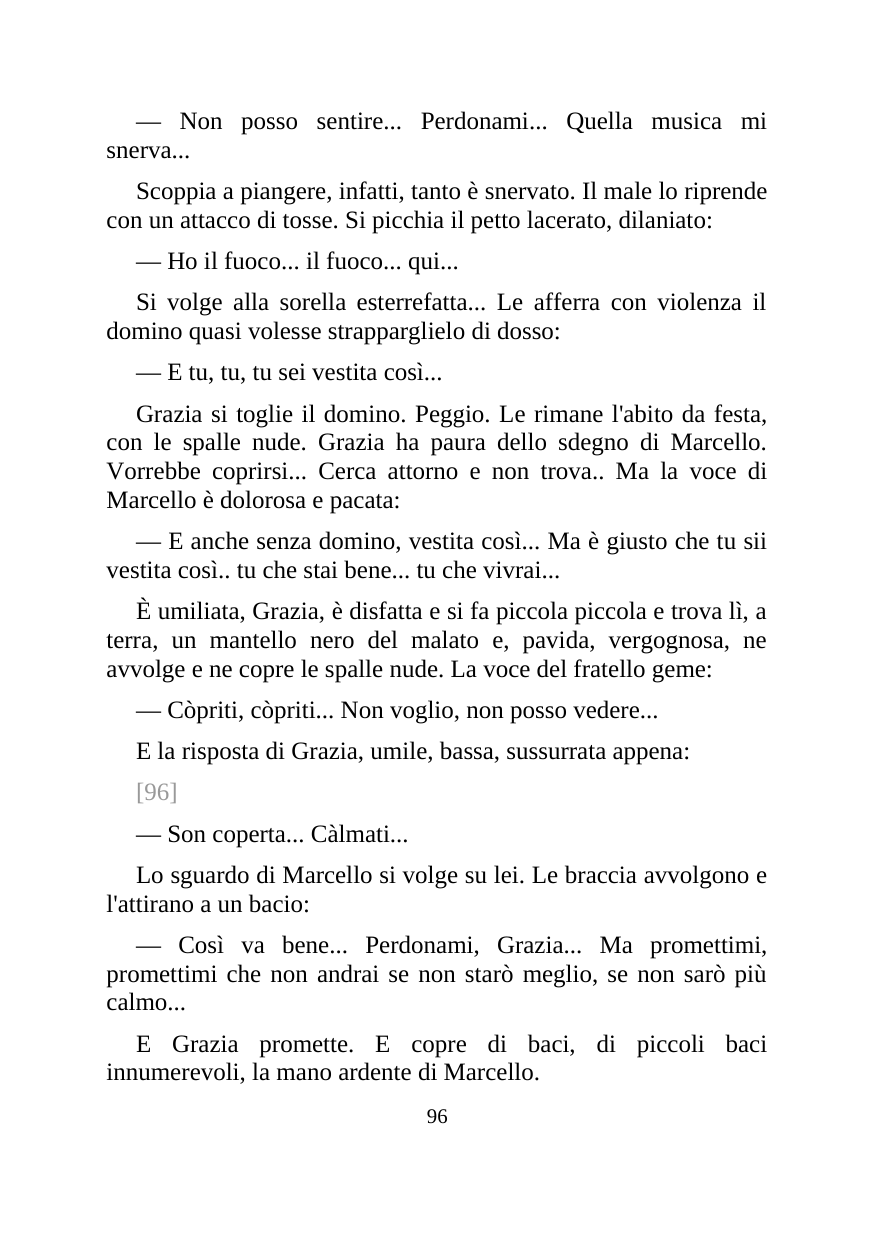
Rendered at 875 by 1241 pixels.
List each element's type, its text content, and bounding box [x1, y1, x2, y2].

text Si volge alla sorella esterrefatta... Le afferra con violenza il domino quasi volesse strapparglielo di dosso: [106, 287, 768, 345]
text E la risposta di Grazia, umile, bassa, sussurrata appena: [106, 736, 768, 765]
text — Son coperta... Càlmati... [106, 819, 768, 847]
text — Còpriti, còpriti... Non voglio, non posso vedere... [106, 695, 768, 724]
text Scoppia a piangere, infatti, tanto è snervato. Il male lo riprende con un attacco di tosse. Si picchia il petto lacerato, dilaniato: [106, 176, 768, 234]
text Lo sguardo di Marcello si volge su lei. Le braccia avvolgono e l'attirano a un bacio: [106, 860, 768, 917]
text — Così va bene... Perdonami, Grazia... Ma promettimi, promettimi che non andrai se non starò meglio, se non sarò più calmo... [106, 930, 768, 1016]
text E Grazia promette. E copre di baci, di piccoli baci innumerevoli, la mano ardente di Marcello. [106, 1029, 768, 1086]
text È umiliata, Grazia, è disfatta e si fa piccola piccola e trova lì, a terra, un mantello nero del malato e, pavida, vergognosa, ne avvolge e ne copre le spalle nude. La voce del fratello geme: [106, 596, 768, 682]
text — E tu, tu, tu sei vestita così... [106, 357, 768, 386]
text — Ho il fuoco... il fuoco... qui... [106, 246, 768, 275]
text — Non posso sentire... Perdonami... Quella musica mi snerva... [106, 106, 768, 164]
text — E anche senza domino, vestita così... Ma è giusto che tu sii vestita così.. tu che stai bene... tu che vivrai... [106, 526, 768, 584]
text [96] [106, 777, 768, 806]
text Grazia si toglie il domino. Peggio. Le rimane l'abito da festa, con le spalle nude. Grazia ha paura dello sdegno di Marcello. Vorrebbe coprirsi... Cerca attorno e non trova.. Ma la voce di Marcello è dolorosa e pacata: [106, 399, 768, 514]
